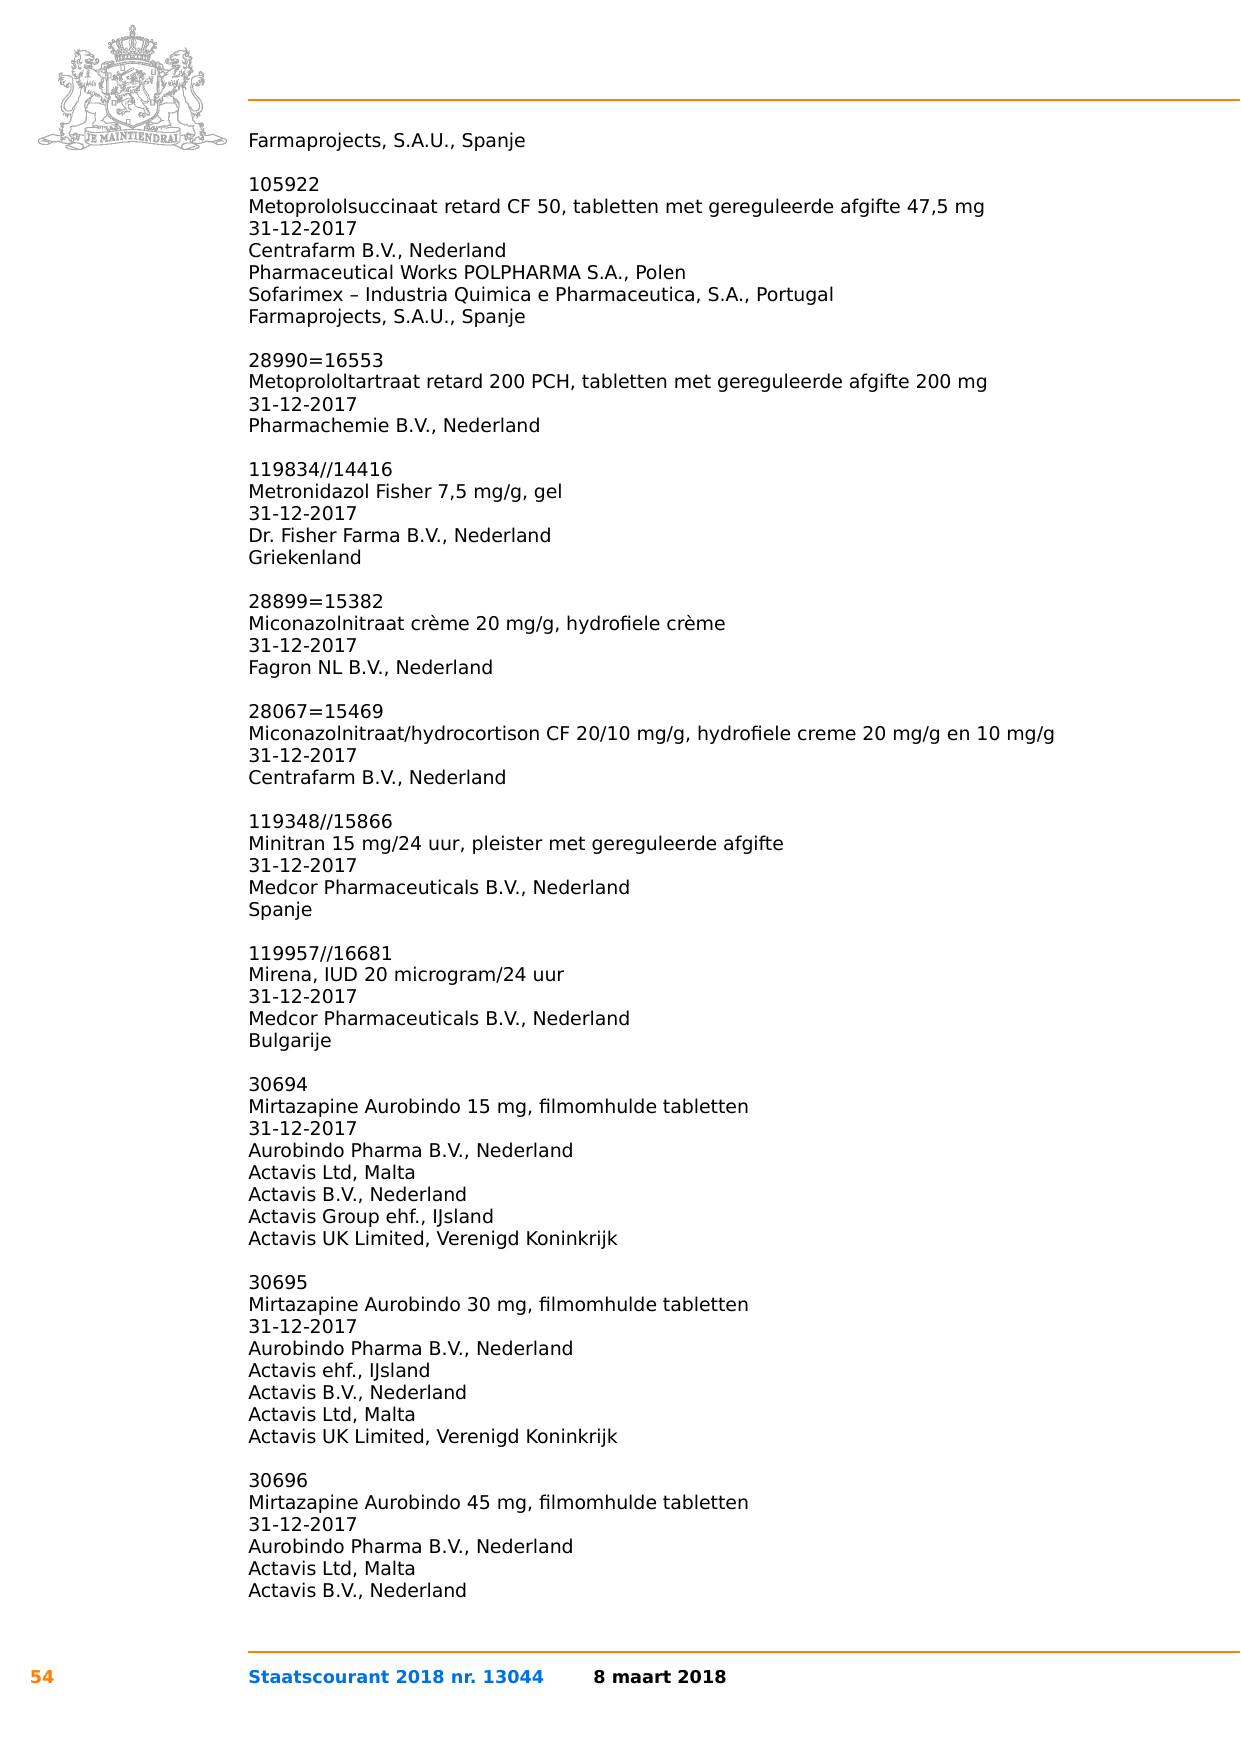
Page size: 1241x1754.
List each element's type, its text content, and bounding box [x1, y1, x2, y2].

text 31-12-2017 [248, 393, 1163, 415]
text 119348//15866 [248, 811, 1163, 833]
text Actavis B.V., Nederland [248, 1579, 1163, 1601]
text Mirtazapine Aurobindo 45 mg, filmomhulde tabletten [248, 1492, 1163, 1513]
text 31-12-2017 [248, 854, 1163, 877]
text Actavis Ltd, Malta [248, 1404, 1163, 1426]
text Minitran 15 mg/24 uur, pleister met gereguleerde afgifte [248, 833, 1163, 854]
text Farmaprojects, S.A.U., Spanje [248, 130, 1163, 152]
text 28990=16553 [248, 349, 1163, 371]
text Pharmaceutical Works POLPHARMA S.A., Polen [248, 262, 1163, 284]
text Dr. Fisher Farma B.V., Nederland [248, 525, 1163, 547]
text Fagron NL B.V., Nederland [248, 657, 1163, 679]
text Centrafarm B.V., Nederland [248, 240, 1163, 262]
text Actavis UK Limited, Verenigd Koninkrijk [248, 1228, 1163, 1250]
text Metronidazol Fisher 7,5 mg/g, gel [248, 481, 1163, 503]
text 31-12-2017 [248, 218, 1163, 240]
text Mirtazapine Aurobindo 15 mg, filmomhulde tabletten [248, 1096, 1163, 1118]
text Bulgarije [248, 1030, 1163, 1052]
text Actavis Ltd, Malta [248, 1162, 1163, 1184]
text Metoprololsuccinaat retard CF 50, tabletten met gereguleerde afgifte 47,5 mg [248, 196, 1163, 218]
text Actavis ehf., IJsland [248, 1360, 1163, 1382]
text Actavis B.V., Nederland [248, 1382, 1163, 1404]
text Actavis UK Limited, Verenigd Koninkrijk [248, 1426, 1163, 1448]
text Miconazolnitraat/hydrocortison CF 20/10 mg/g, hydrofiele creme 20 mg/g en 10 mg/g [248, 723, 1163, 745]
text Aurobindo Pharma B.V., Nederland [248, 1140, 1163, 1162]
text Farmaprojects, S.A.U., Spanje [248, 306, 1163, 328]
text 119834//14416 [248, 459, 1163, 481]
text Sofarimex – Industria Quimica e Pharmaceutica, S.A., Portugal [248, 284, 1163, 306]
text Actavis Group ehf., IJsland [248, 1206, 1163, 1228]
picture [38, 25, 227, 150]
text 30694 [248, 1074, 1163, 1096]
text Mirtazapine Aurobindo 30 mg, filmomhulde tabletten [248, 1294, 1163, 1316]
text 119957//16681 [248, 942, 1163, 964]
text Pharmachemie B.V., Nederland [248, 415, 1163, 437]
text 31-12-2017 [248, 745, 1163, 767]
text 30696 [248, 1469, 1163, 1492]
text 31-12-2017 [248, 986, 1163, 1008]
text 31-12-2017 [248, 1316, 1163, 1338]
text Actavis Ltd, Malta [248, 1557, 1163, 1579]
text Actavis B.V., Nederland [248, 1184, 1163, 1206]
text 30695 [248, 1272, 1163, 1294]
text Aurobindo Pharma B.V., Nederland [248, 1338, 1163, 1360]
text Miconazolnitraat crème 20 mg/g, hydrofiele crème [248, 613, 1163, 635]
text 28899=15382 [248, 591, 1163, 613]
text 31-12-2017 [248, 1118, 1163, 1140]
text Medcor Pharmaceuticals B.V., Nederland [248, 1008, 1163, 1030]
text 31-12-2017 [248, 503, 1163, 525]
text Centrafarm B.V., Nederland [248, 767, 1163, 789]
text 31-12-2017 [248, 635, 1163, 657]
text Metoprololtartraat retard 200 PCH, tabletten met gereguleerde afgifte 200 mg [248, 371, 1163, 393]
text Spanje [248, 898, 1163, 921]
text Medcor Pharmaceuticals B.V., Nederland [248, 877, 1163, 898]
text 28067=15469 [248, 701, 1163, 723]
text 105922 [248, 174, 1163, 196]
text Griekenland [248, 547, 1163, 569]
text Aurobindo Pharma B.V., Nederland [248, 1536, 1163, 1557]
text 31-12-2017 [248, 1513, 1163, 1536]
text Mirena, IUD 20 microgram/24 uur [248, 964, 1163, 986]
